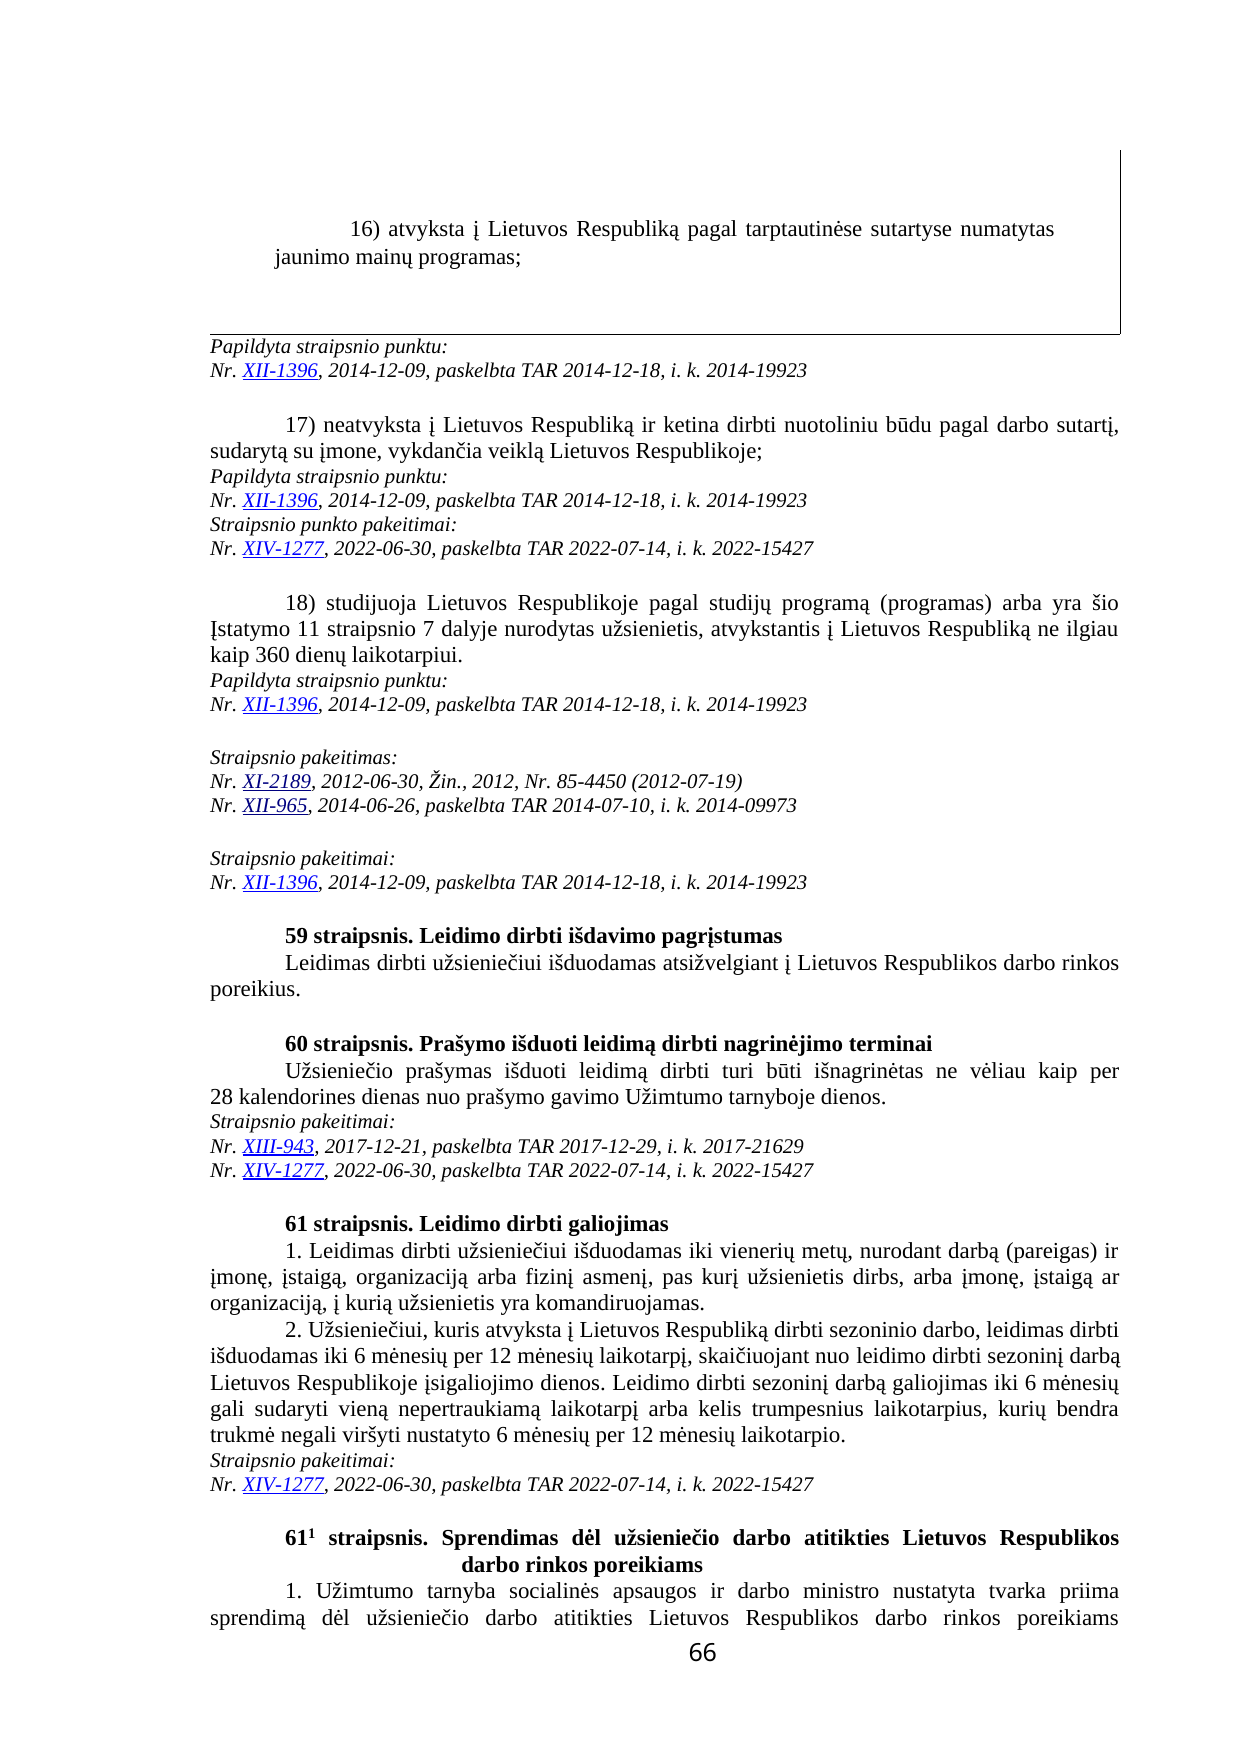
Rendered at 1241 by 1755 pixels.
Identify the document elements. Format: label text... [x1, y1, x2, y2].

text 60 straipsnis. Prašymo išduoti leidimą dirbti nagrinėjimo terminai [210, 1030, 1120, 1057]
text 59 straipsnis. Leidimo dirbti išdavimo pagrįstumas [210, 923, 1120, 949]
text 16) atvyksta į Lietuvos Respubliką pagal tarptautinėse sutartyse numatytas jaunimo mainų programas; [210, 150, 1120, 334]
text 17) neatvyksta į Lietuvos Respubliką ir ketina dirbti nuotoliniu būdu pagal darbo sutartį, sudarytą su įmone, vykdančia veiklą Lietuvos Respublikoje; [210, 411, 1120, 464]
text Papildyta straipsnio punktu: [210, 334, 1120, 358]
text Papildyta straipsnio punktu: [210, 668, 1120, 692]
text Nr. XII-965, 2014-06-26, paskelbta TAR 2014-07-10, i. k. 2014-09973 [210, 793, 1120, 817]
text 611 straipsnis. Sprendimas dėl užsieniečio darbo atitikties Lietuvos Respublikos darbo rinkos poreikiams [285, 1524, 1120, 1577]
text Nr. XIII-943, 2017-12-21, paskelbta TAR 2017-12-29, i. k. 2017-21629 [210, 1133, 1120, 1158]
text 1. Leidimas dirbti užsieniečiui išduodamas iki vienerių metų, nurodant darbą (pareigas) ir įmonę, įstaigą, organizaciją arba fizinį asmenį, pas kurį užsienietis dirbs, arba įmonę, įstaigą ar organizaciją, į kurią užsienietis yra komandiruojamas. [210, 1237, 1120, 1316]
text Užsieniečio prašymas išduoti leidimą dirbti turi būti išnagrinėtas ne vėliau kaip per 28 kalendorines dienas nuo prašymo gavimo Užimtumo tarnyboje dienos. [210, 1057, 1120, 1109]
text 18) studijuoja Lietuvos Respublikoje pagal studijų programą (programas) arba yra šio Įstatymo 11 straipsnio 7 dalyje nurodytas užsienietis, atvykstantis į Lietuvos Respubliką ne ilgiau kaip 360 dienų laikotarpiui. [210, 589, 1120, 668]
text Nr. XII-1396, 2014-12-09, paskelbta TAR 2014-12-18, i. k. 2014-19923 [210, 692, 1120, 716]
text Nr. XII-1396, 2014-12-09, paskelbta TAR 2014-12-18, i. k. 2014-19923 [210, 488, 1120, 512]
text 61 straipsnis. Leidimo dirbti galiojimas [210, 1210, 1120, 1237]
text Papildyta straipsnio punktu: [210, 464, 1120, 488]
text Straipsnio punkto pakeitimai: [210, 512, 1120, 536]
text Nr. XIV-1277, 2022-06-30, paskelbta TAR 2022-07-14, i. k. 2022-15427 [210, 1158, 1120, 1182]
text Nr. XI-2189, 2012-06-30, Žin., 2012, Nr. 85-4450 (2012-07-19) [210, 769, 1120, 793]
text Straipsnio pakeitimai: [210, 846, 1120, 870]
text Nr. XII-1396, 2014-12-09, paskelbta TAR 2014-12-18, i. k. 2014-19923 [210, 358, 1120, 382]
text Nr. XIV-1277, 2022-06-30, paskelbta TAR 2022-07-14, i. k. 2022-15427 [210, 536, 1120, 560]
text 2. Užsieniečiui, kuris atvyksta į Lietuvos Respubliką dirbti sezoninio darbo, leidimas dirbti išduodamas iki 6 mėnesių per 12 mėnesių laikotarpį, skaičiuojant nuo leidimo dirbti sezoninį darbą Lietuvos Respublikoje įsigaliojimo dienos. Leidimo dirbti sezoninį darbą galiojimas iki 6 mėnesių gali sudaryti vieną nepertraukiamą laikotarpį arba kelis trumpesnius laikotarpius, kurių bendra trukmė negali viršyti nustatyto 6 mėnesių per 12 mėnesių laikotarpio. [210, 1316, 1120, 1448]
text Nr. XIV-1277, 2022-06-30, paskelbta TAR 2022-07-14, i. k. 2022-15427 [210, 1472, 1120, 1496]
text Straipsnio pakeitimas: [210, 745, 1120, 769]
text Straipsnio pakeitimai: [210, 1109, 1120, 1133]
text Leidimas dirbti užsieniečiui išduodamas atsižvelgiant į Lietuvos Respublikos darbo rinkos poreikius. [210, 949, 1120, 1002]
text Nr. XII-1396, 2014-12-09, paskelbta TAR 2014-12-18, i. k. 2014-19923 [210, 870, 1120, 894]
text Straipsnio pakeitimai: [210, 1448, 1120, 1472]
text 1. Užimtumo tarnyba socialinės apsaugos ir darbo ministro nustatyta tvarka priima sprendimą dėl užsieniečio darbo atitikties Lietuvos Respublikos darbo rinkos poreikiams [210, 1577, 1120, 1630]
